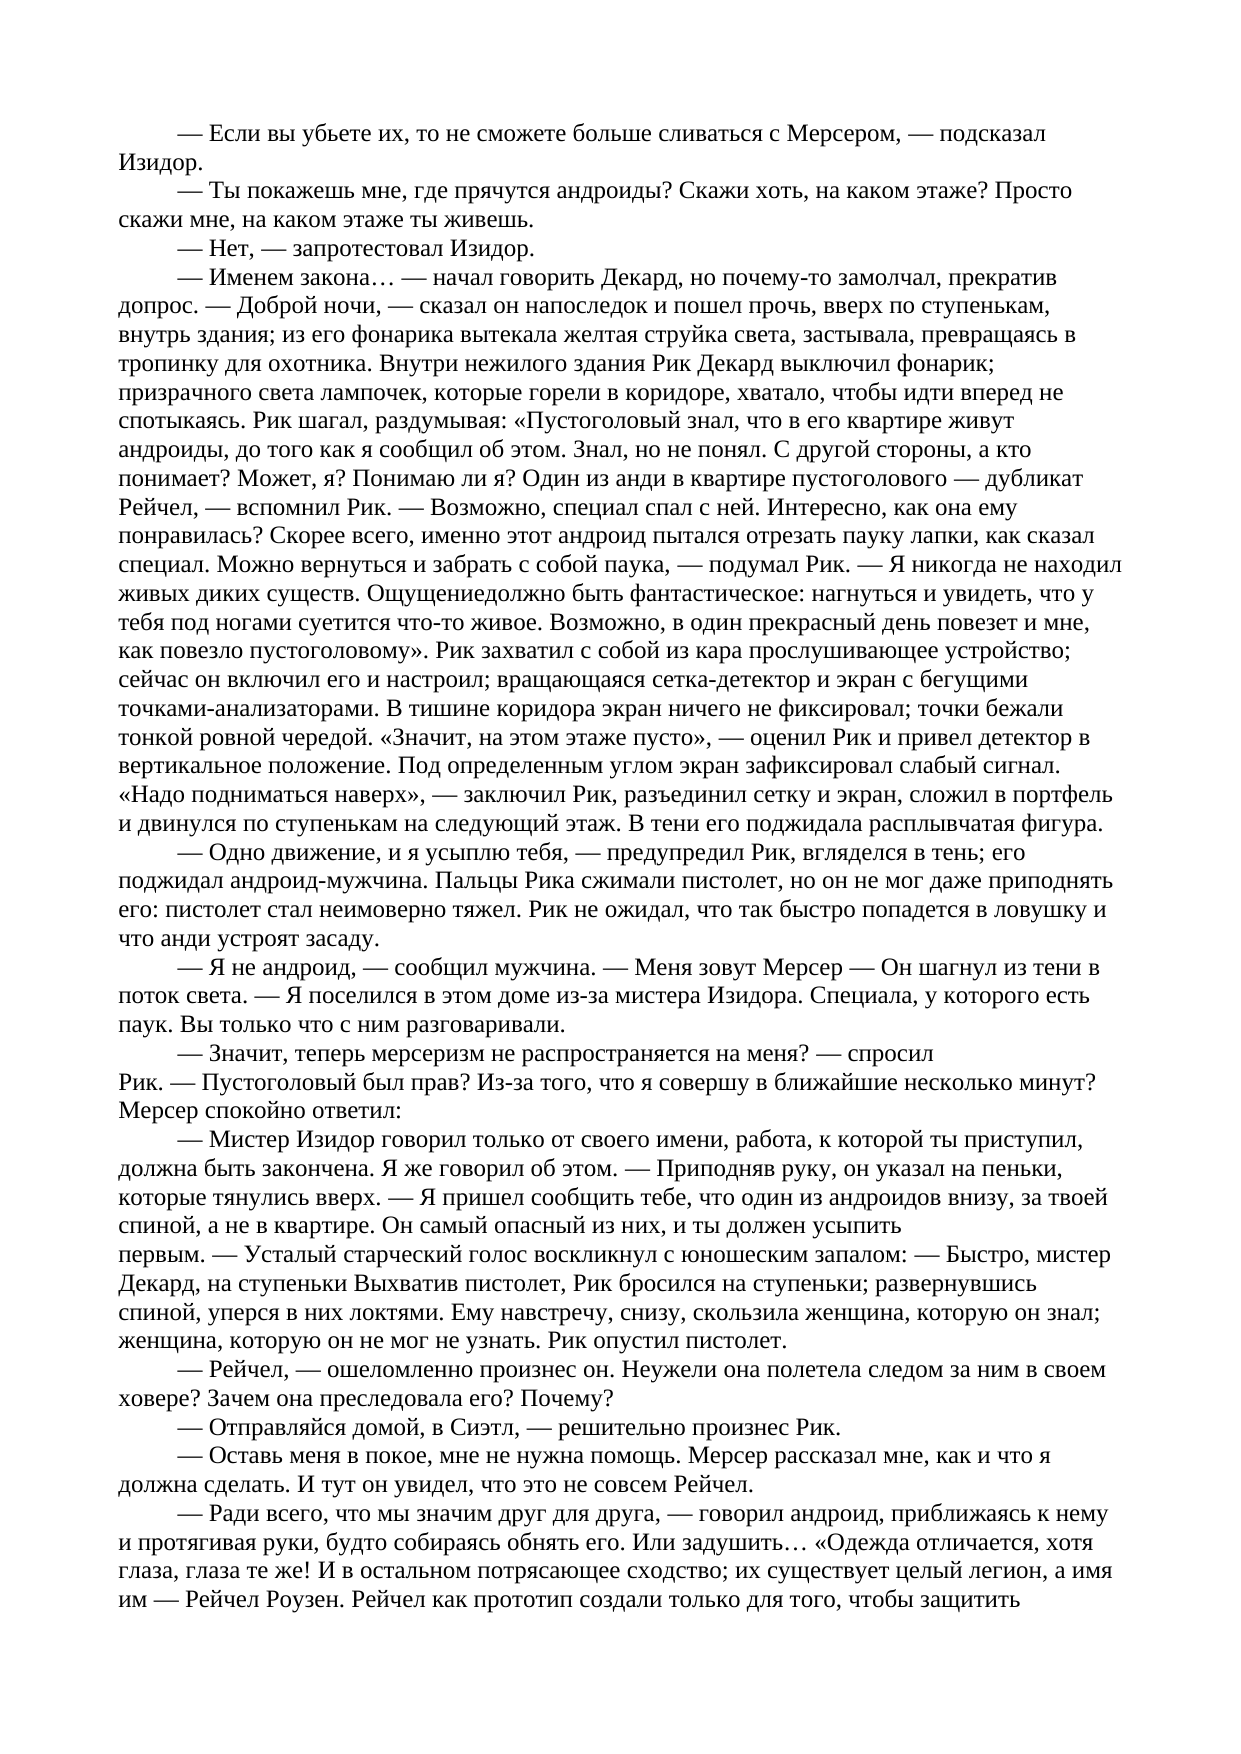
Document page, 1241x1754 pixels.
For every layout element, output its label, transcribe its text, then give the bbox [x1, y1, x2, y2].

text — Ты покажешь мне, где прячутся андроиды? Скажи хоть, на каком этаже? Просто скажи мне, на каком этаже ты живешь. [118, 176, 1122, 233]
text — Я не андроид, — сообщил мужчина. — Меня зовут Мерсер — Он шагнул из тени в поток света. — Я поселился в этом доме из-за мистера Изидора. Специала, у которого есть паук. Вы только что с ним разговаривали. [118, 952, 1122, 1038]
text — Значит, теперь мерсеризм не распространяется на меня? — спросил Рик. — Пустоголовый был прав? Из-за того, что я совершу в ближайшие несколько минут? Мерсер спокойно ответил: [118, 1038, 1122, 1124]
text — Нет, — запротестовал Изидор. [118, 233, 1122, 262]
text — Рейчел, — ошеломленно произнес он. Неужели она полетела следом за ним в своем ховере? Зачем она преследовала его? Почему? [118, 1354, 1122, 1412]
text — Именем закона… — начал говорить Декард, но почему-то замолчал, прекратив допрос. — Доброй ночи, — сказал он напоследок и пошел прочь, вверх по ступенькам, внутрь здания; из его фонарика вытекала желтая струйка света, застывала, превращаясь в тропинку для охотника. Внутри нежилого здания Рик Декард выключил фонарик; призрачного света лампочек, которые горели в коридоре, хватало, чтобы идти вперед не спотыкаясь. Рик шагал, раздумывая: «Пустоголовый знал, что в его квартире живут андроиды, до того как я сообщил об этом. Знал, но не понял. С другой стороны, а кто понимает? Может, я? Понимаю ли я? Один из анди в квартире пустоголового — дубликат Рейчел, — вспомнил Рик. — Возможно, специал спал с ней. Интересно, как она ему понравилась? Скорее всего, именно этот андроид пытался отрезать пауку лапки, как сказал специал. Можно вернуться и забрать с собой паука, — подумал Рик. — Я никогда не находил живых диких существ. Ощущениедолжно быть фантастическое: нагнуться и увидеть, что у тебя под ногами суетится что-то живое. Возможно, в один прекрасный день повезет и мне, как повезло пустоголовому». Рик захватил с собой из кара прослушивающее устройство; сейчас он включил его и настроил; вращающаяся сетка-детектор и экран с бегущими точками-анализаторами. В тишине коридора экран ничего не фиксировал; точки бежали тонкой ровной чередой. «Значит, на этом этаже пусто», — оценил Рик и привел детектор в вертикальное положение. Под определенным углом экран зафиксировал слабый сигнал. «Надо подниматься наверх», — заключил Рик, разъединил сетку и экран, сложил в портфель и двинулся по ступенькам на следующий этаж. В тени его поджидала расплывчатая фигура. [118, 262, 1122, 837]
text — Мистер Изидор говорил только от своего имени, работа, к которой ты приступил, должна быть закончена. Я же говорил об этом. — Приподняв руку, он указал на пеньки, которые тянулись вверх. — Я пришел сообщить тебе, что один из андроидов внизу, за твоей спиной, а не в квартире. Он самый опасный из них, и ты должен усыпить первым. — Усталый старческий голос воскликнул с юношеским запалом: — Быстро, мистер Декард, на ступеньки Выхватив пистолет, Рик бросился на ступеньки; развернувшись спиной, уперся в них локтями. Ему навстречу, снизу, скользила женщина, которую он знал; женщина, которую он не мог не узнать. Рик опустил пистолет. [118, 1124, 1122, 1354]
text — Отправляйся домой, в Сиэтл, — решительно произнес Рик. [118, 1412, 1122, 1441]
text — Оставь меня в покое, мне не нужна помощь. Мерсер рассказал мне, как и что я должна сделать. И тут он увидел, что это не совсем Рейчел. [118, 1441, 1122, 1498]
text — Ради всего, что мы значим друг для друга, — говорил андроид, приближаясь к нему и протягивая руки, будто собираясь обнять его. Или задушить… «Одежда отличается, хотя глаза, глаза те же! И в остальном потрясающее сходство; их существует целый легион, а имя им — Рейчел Роузен. Рейчел как прототип создали только для того, чтобы защитить [118, 1498, 1122, 1613]
text — Одно движение, и я усыплю тебя, — предупредил Рик, вгляделся в тень; его поджидал андроид-мужчина. Пальцы Рика сжимали пистолет, но он не мог даже приподнять его: пистолет стал неимоверно тяжел. Рик не ожидал, что так быстро попадется в ловушку и что анди устроят засаду. [118, 837, 1122, 952]
text — Если вы убьете их, то не сможете больше сливаться с Мерсером, — подсказал Изидор. [118, 118, 1122, 176]
